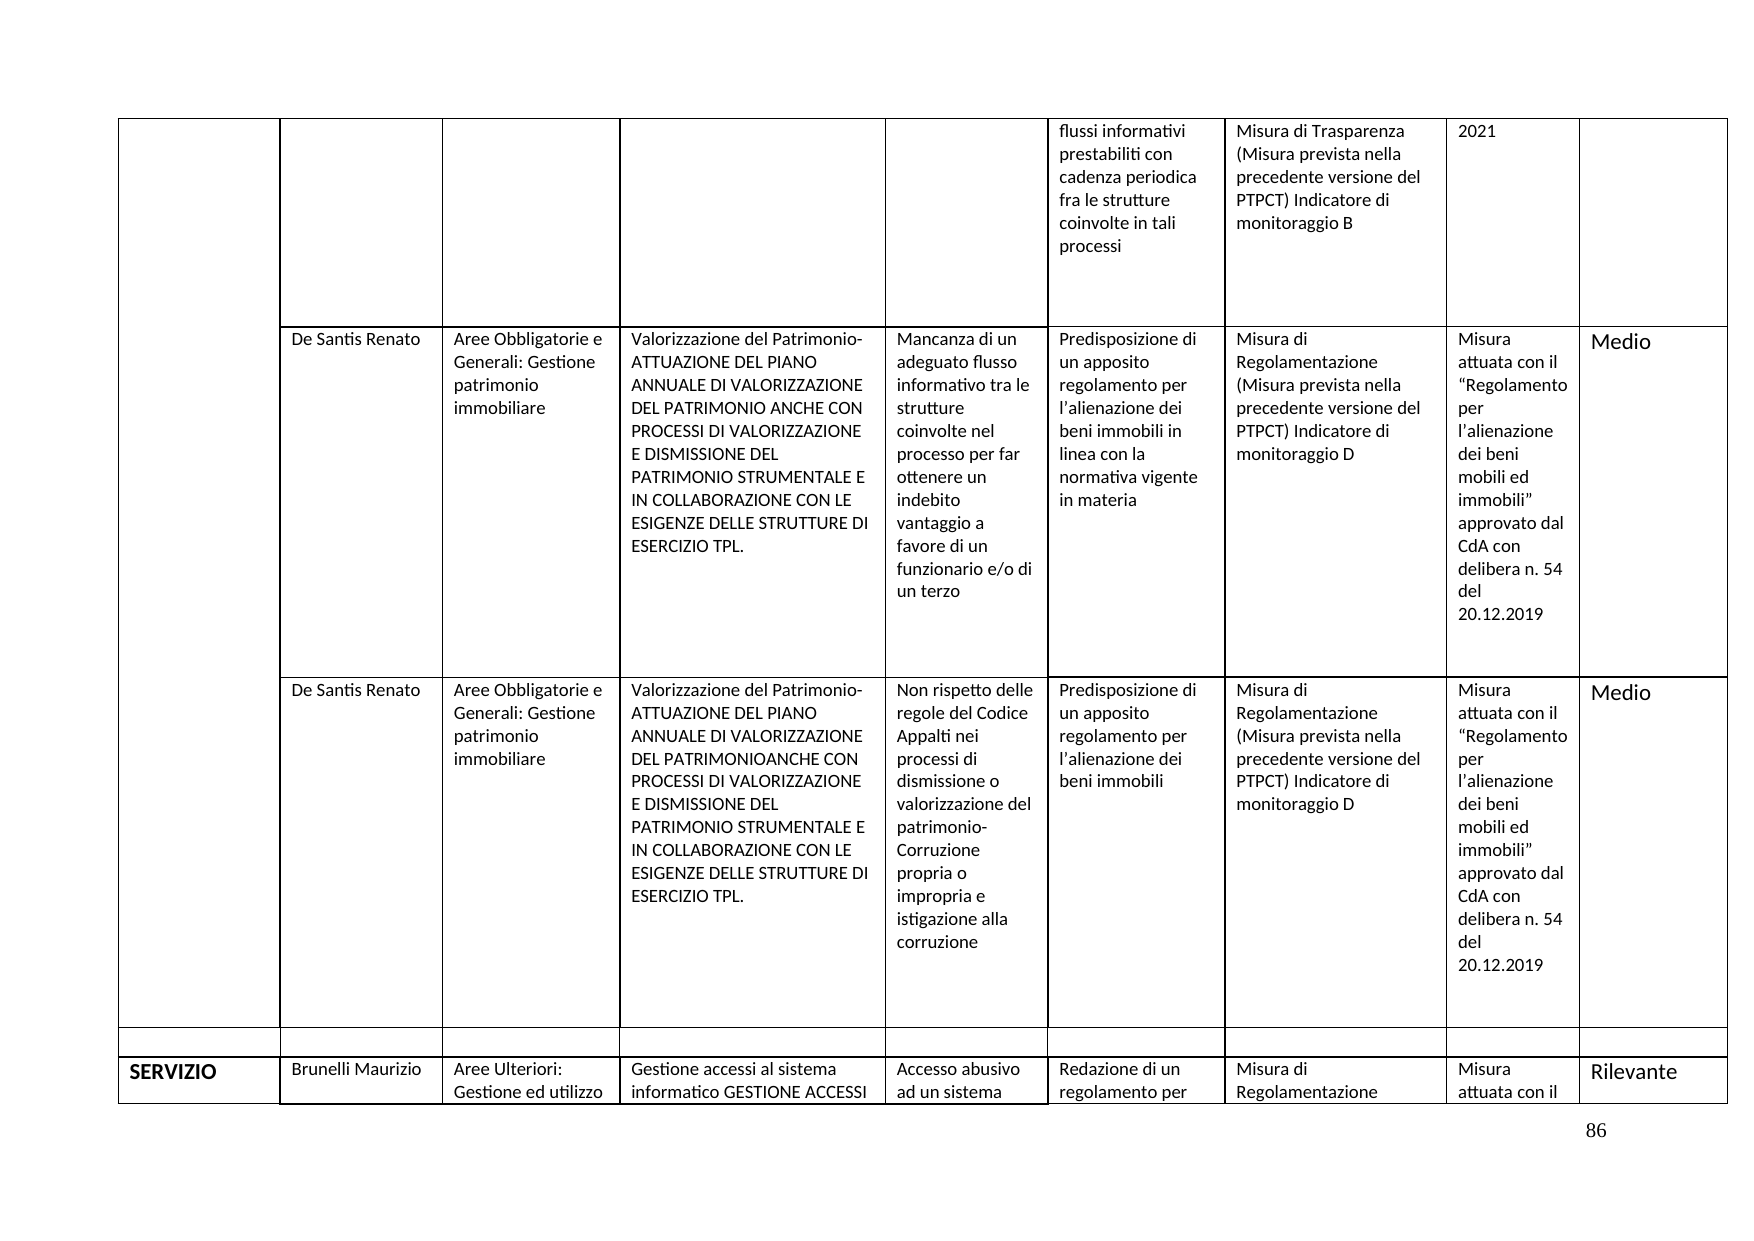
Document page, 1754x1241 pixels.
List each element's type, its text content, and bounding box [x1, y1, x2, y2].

table_cell [1580, 1028, 1727, 1056]
table_cell [119, 1028, 280, 1056]
table_cell Aree Ulteriori: Gestione ed utilizzo [443, 1058, 619, 1103]
table_cell Misura di Regolamentazione (Misura prevista nella precedente versione del PTPCT) Indicatore di monitoraggio D [1226, 327, 1446, 676]
table_cell Valorizzazione del Patrimonio- ATTUAZIONE DEL PIANO ANNUALE DI VALORIZZAZIONE DEL PATRIMONIOANCHE CON PROCESSI DI VALORIZZAZIONE E DISMISSIONE DEL PATRIMONIO STRUMENTALE E IN COLLABORAZIONE CON LE ESIGENZE DELLE STRUTTURE DI ESERCIZIO TPL. [621, 678, 885, 1027]
table_cell Brunelli Maurizio [281, 1058, 442, 1103]
table_cell Misura di Regolamentazione [1226, 1058, 1446, 1103]
table_cell Misura attuata con il [1447, 1058, 1579, 1103]
table_cell Rilevante [1580, 1058, 1727, 1103]
table_cell [886, 1028, 1047, 1056]
table_cell [281, 119, 442, 326]
table_cell Valorizzazione del Patrimonio- ATTUAZIONE DEL PIANO ANNUALE DI VALORIZZAZIONE DEL PATRIMONIO ANCHE CON PROCESSI DI VALORIZZAZIONE E DISMISSIONE DEL PATRIMONIO STRUMENTALE E IN COLLABORAZIONE CON LE ESIGENZE DELLE STRUTTURE DI ESERCIZIO TPL. [621, 328, 885, 676]
table_cell De Santis Renato [281, 328, 442, 676]
table_cell Medio [1580, 327, 1727, 676]
table_cell SERVIZIO [119, 1058, 279, 1103]
table_cell Non rispetto delle regole del Codice Appalti nei processi di dismissione o valorizzazione del patrimonio- Corruzione propria o impropria e istigazione alla corruzione [886, 678, 1047, 1027]
table_cell Misura attuata con il “Regolamento per l’alienazione dei beni mobili ed immobili” approvato dal CdA con delibera n. 54 del 20.12.2019 [1447, 327, 1579, 676]
table_cell [1580, 119, 1727, 326]
table_cell Predisposizione di un apposito regolamento per l’alienazione dei beni immobili [1049, 678, 1224, 1027]
table_cell Misura attuata con il “Regolamento per l’alienazione dei beni mobili ed immobili” approvato dal CdA con delibera n. 54 del 20.12.2019 [1447, 678, 1579, 1027]
table_cell [886, 119, 1047, 326]
table_cell [1048, 1028, 1224, 1056]
table_cell Mancanza di un adeguato flusso informativo tra le strutture coinvolte nel processo per far ottenere un indebito vantaggio a favore di un funzionario e/o di un terzo [886, 328, 1047, 676]
table_cell [620, 1028, 885, 1056]
table_cell Aree Obbligatorie e Generali: Gestione patrimonio immobiliare [443, 678, 619, 1027]
table_cell Gestione accessi al sistema informatico GESTIONE ACCESSI [621, 1058, 885, 1103]
table_cell [443, 119, 619, 326]
table_cell [443, 1028, 619, 1056]
table_cell flussi informativi prestabiliti con cadenza periodica fra le strutture coinvolte in tali processi [1049, 119, 1224, 326]
table_cell Accesso abusivo ad un sistema [886, 1058, 1047, 1103]
table_cell [281, 1028, 442, 1056]
table_cell Predisposizione di un apposito regolamento per l’alienazione dei beni immobili in linea con la normativa vigente in materia [1049, 327, 1224, 676]
table_cell Misura di Regolamentazione (Misura prevista nella precedente versione del PTPCT) Indicatore di monitoraggio D [1226, 678, 1446, 1027]
table_cell [621, 119, 885, 326]
table_cell Medio [1580, 678, 1727, 1027]
table_cell [1226, 1028, 1446, 1056]
table_cell De Santis Renato [281, 678, 442, 1027]
table_cell Misura di Trasparenza (Misura prevista nella precedente versione del PTPCT) Indicatore di monitoraggio B [1226, 119, 1446, 326]
table_cell [1447, 1028, 1579, 1056]
table_cell [119, 119, 279, 1027]
table_cell Redazione di un regolamento per [1049, 1058, 1224, 1103]
table_cell 2021 [1447, 119, 1579, 326]
table_cell Aree Obbligatorie e Generali: Gestione patrimonio immobiliare [443, 328, 619, 676]
